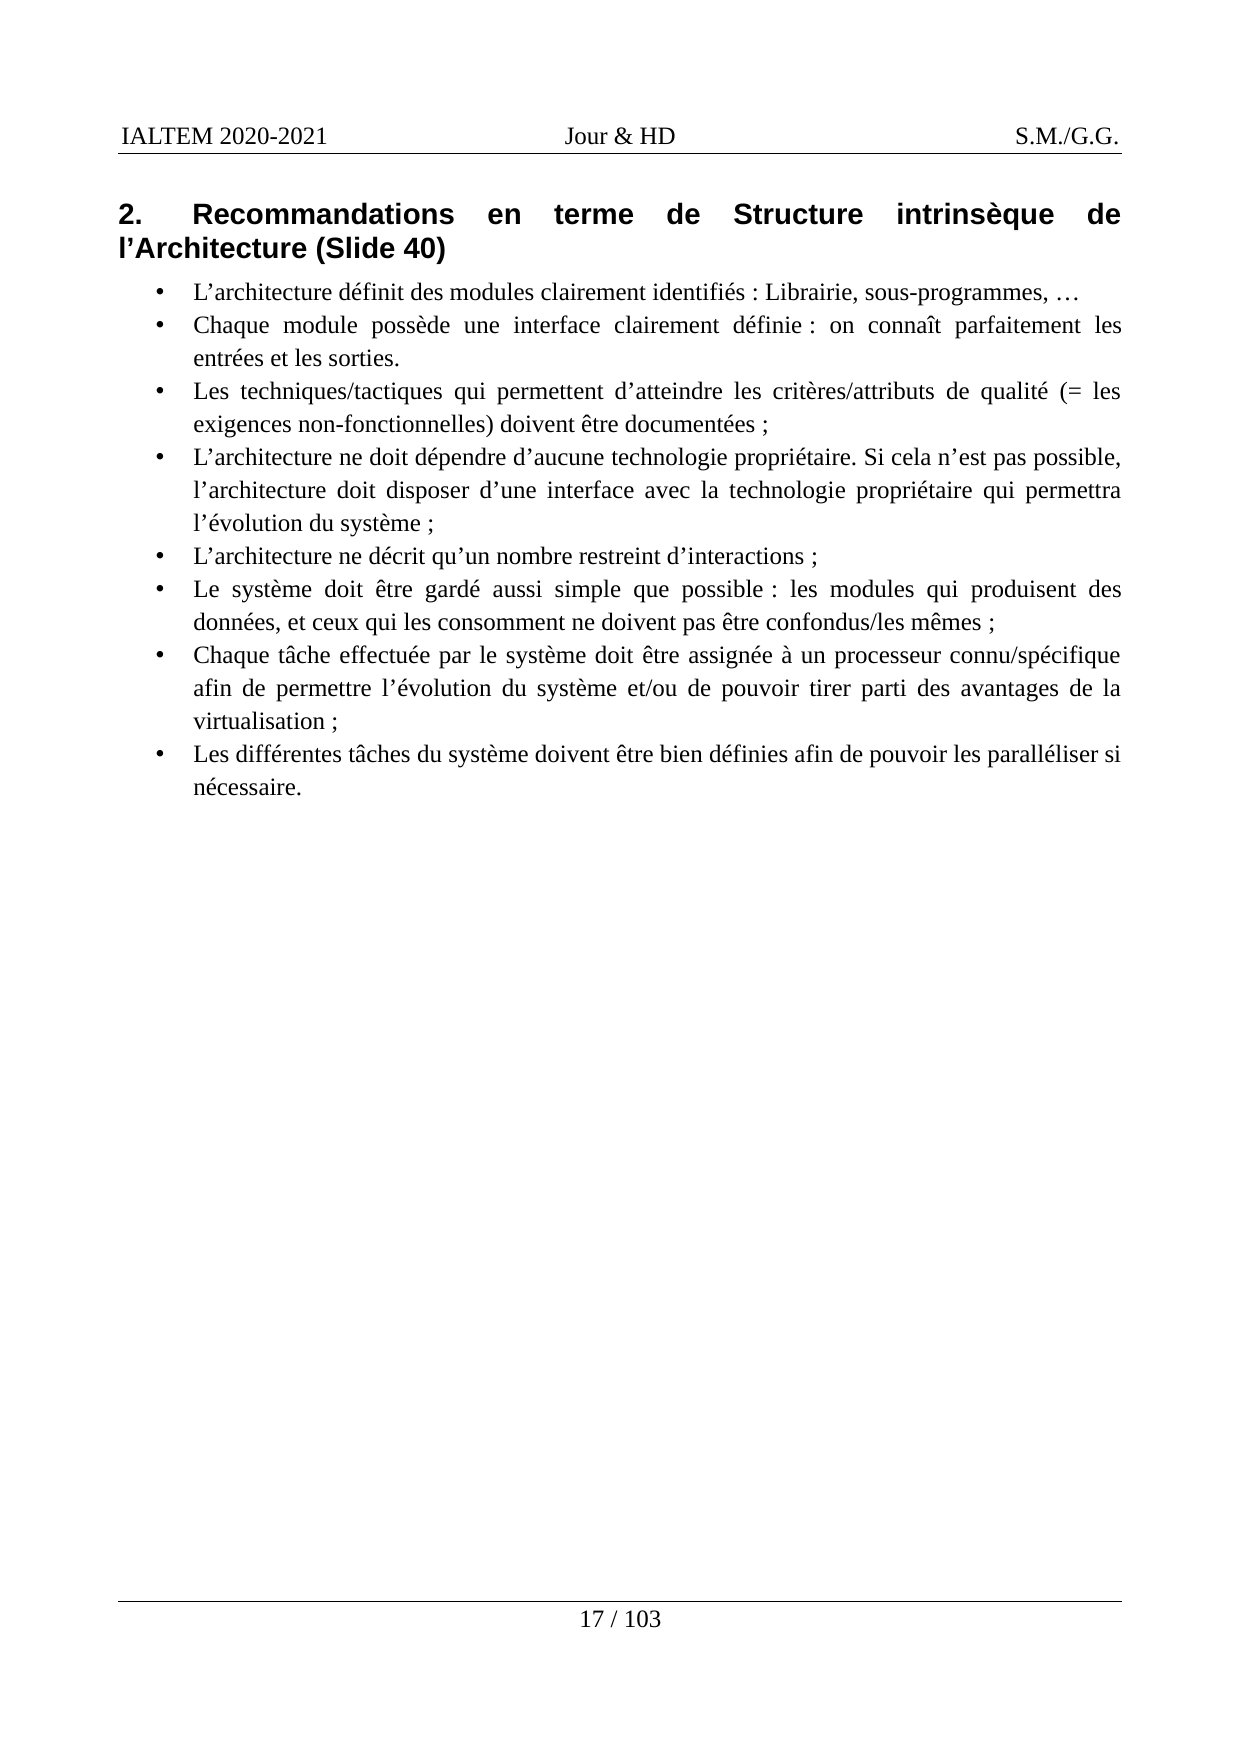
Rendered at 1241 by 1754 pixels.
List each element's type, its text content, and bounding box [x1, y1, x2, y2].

list Les différentes tâches du système doivent être bien définies afin de pouvoir les paralléliser si nécessaire. [156, 739, 1122, 801]
list Le système doit être gardé aussi simple que possible : les modules qui produisent des données, et ceux qui les consomment ne doivent pas être confondus/les mêmes ; [156, 574, 1122, 636]
list L’architecture ne doit dépendre d’aucune technologie propriétaire. Si cela n’est pas possible, l’architecture doit disposer d’une interface avec la technologie propriétaire qui permettra l’évolution du système ; [156, 442, 1122, 537]
subtitle Recommandations en terme de Structure intrinsèque de l’Architecture (Slide 40) [118, 197, 1122, 264]
list Chaque tâche effectuée par le système doit être assignée à un processeur connu/spécifique afin de permettre l’évolution du système et/ou de pouvoir tirer parti des avantages de la virtualisation ; [156, 640, 1122, 735]
list L’architecture définit des modules clairement identifiés : Librairie, sous-programmes, … [156, 277, 1122, 306]
list L’architecture ne décrit qu’un nombre restreint d’interactions ; [156, 541, 1122, 570]
list Chaque module possède une interface clairement définie : on connaît parfaitement les entrées et les sorties. [156, 310, 1122, 372]
list Les techniques/tactiques qui permettent d’atteindre les critères/attributs de qualité (= les exigences non-fonctionnelles) doivent être documentées ; [156, 376, 1122, 438]
